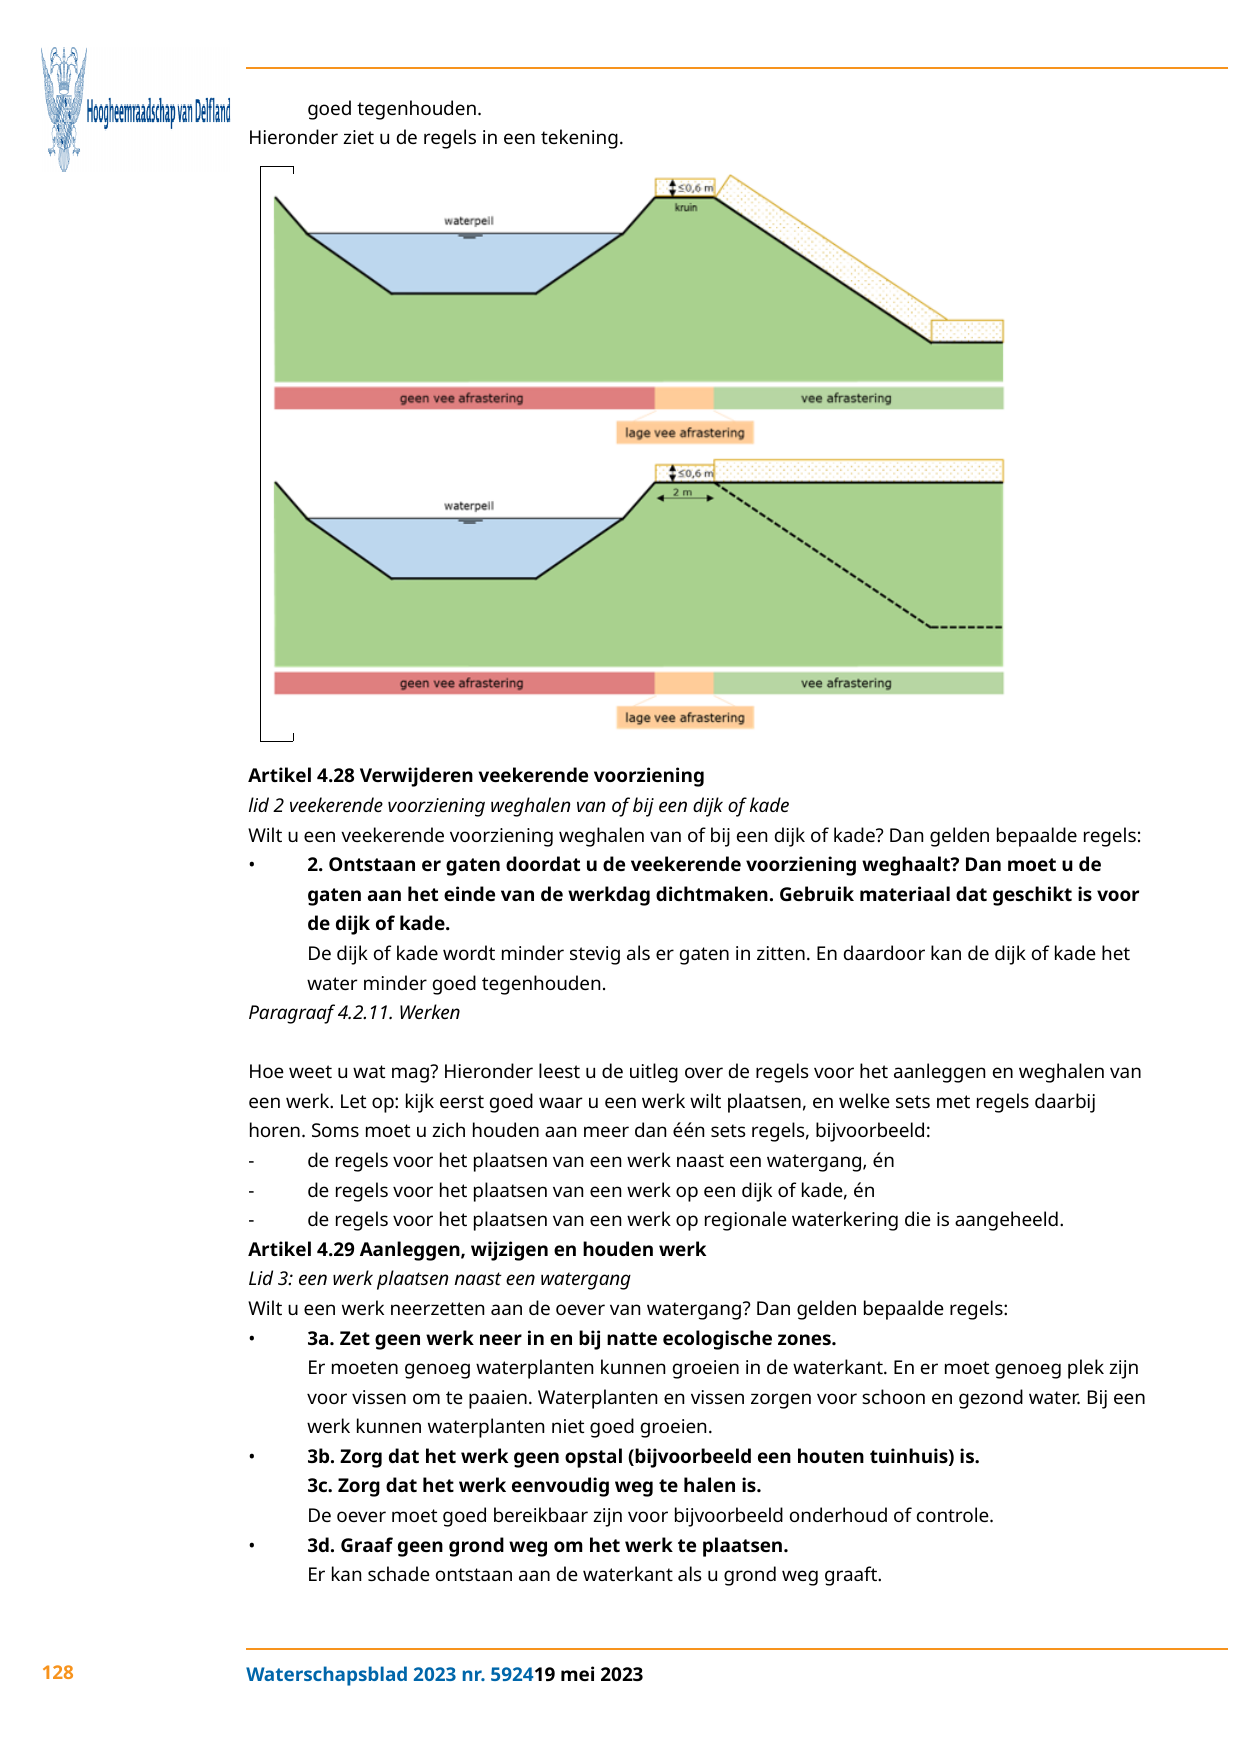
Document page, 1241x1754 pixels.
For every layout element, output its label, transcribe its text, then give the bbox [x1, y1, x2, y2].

list Er moeten genoeg waterplanten kunnen groeien in de waterkant. En er moet genoeg plek zijn voor vissen om te paaien. Waterplanten en vissen zorgen voor schoon en gezond water. Bij een werk kunnen waterplanten niet goed groeien. [248, 1354, 1152, 1439]
text Artikel 4.28 Verwijderen veekerende voorziening [248, 763, 1152, 788]
text Artikel 4.29 Aanleggen, wijzigen en houden werk [248, 1236, 1152, 1262]
list de regels voor het plaatsen van een werk op regionale waterkering die is aangeheeld. [248, 1206, 1152, 1232]
text Lid 3: een werk plaatsen naast een watergang [248, 1266, 1152, 1291]
list Er kan schade ontstaan aan de waterkant als u grond weg graaft. [248, 1561, 1152, 1587]
text Hieronder ziet u de regels in een tekening. [248, 124, 1152, 150]
list 2. Ontstaan er gaten doordat u de veekerende voorziening weghaalt? Dan moet u de gaten aan het einde van de werkdag dichtmaken. Gebruik materiaal dat geschikt is voor de dijk of kade. [248, 851, 1152, 936]
list de regels voor het plaatsen van een werk naast een watergang, én [248, 1147, 1152, 1173]
list De dijk of kade wordt minder stevig als er gaten in zitten. En daardoor kan de dijk of kade het water minder goed tegenhouden. [248, 940, 1152, 995]
list De oever moet goed bereikbaar zijn voor bijvoorbeeld onderhoud of controle. [248, 1502, 1152, 1528]
text Wilt u een veekerende voorziening weghalen van of bij een dijk of kade? Dan gelden bepaalde regels: [248, 822, 1152, 847]
picture [268, 174, 1008, 733]
picture [41, 47, 231, 172]
list de regels voor het plaatsen van een werk op een dijk of kade, én [248, 1177, 1152, 1202]
list 3d. Graaf geen grond weg om het werk te plaatsen. [248, 1532, 1152, 1557]
text Paragraaf 4.2.11. Werken [248, 999, 1152, 1025]
list goed tegenhouden. [248, 95, 1152, 121]
list 3b. Zorg dat het werk geen opstal (bijvoorbeeld een houten tuinhuis) is. [248, 1443, 1152, 1469]
text Hoe weet u wat mag? Hieronder leest u de uitleg over de regels voor het aanleggen en weghalen van een werk. Let op: kijk eerst goed waar u een werk wilt plaatsen, en welke sets met regels daarbij horen. Soms moet u zich houden aan meer dan één sets regels, bijvoorbeeld: [248, 1058, 1152, 1143]
text lid 2 veekerende voorziening weghalen van of bij een dijk of kade [248, 792, 1152, 818]
list 3c. Zorg dat het werk eenvoudig weg te halen is. [248, 1473, 1152, 1498]
list 3a. Zet geen werk neer in en bij natte ecologische zones. [248, 1325, 1152, 1350]
text Wilt u een werk neerzetten aan de oever van watergang? Dan gelden bepaalde regels: [248, 1295, 1152, 1321]
